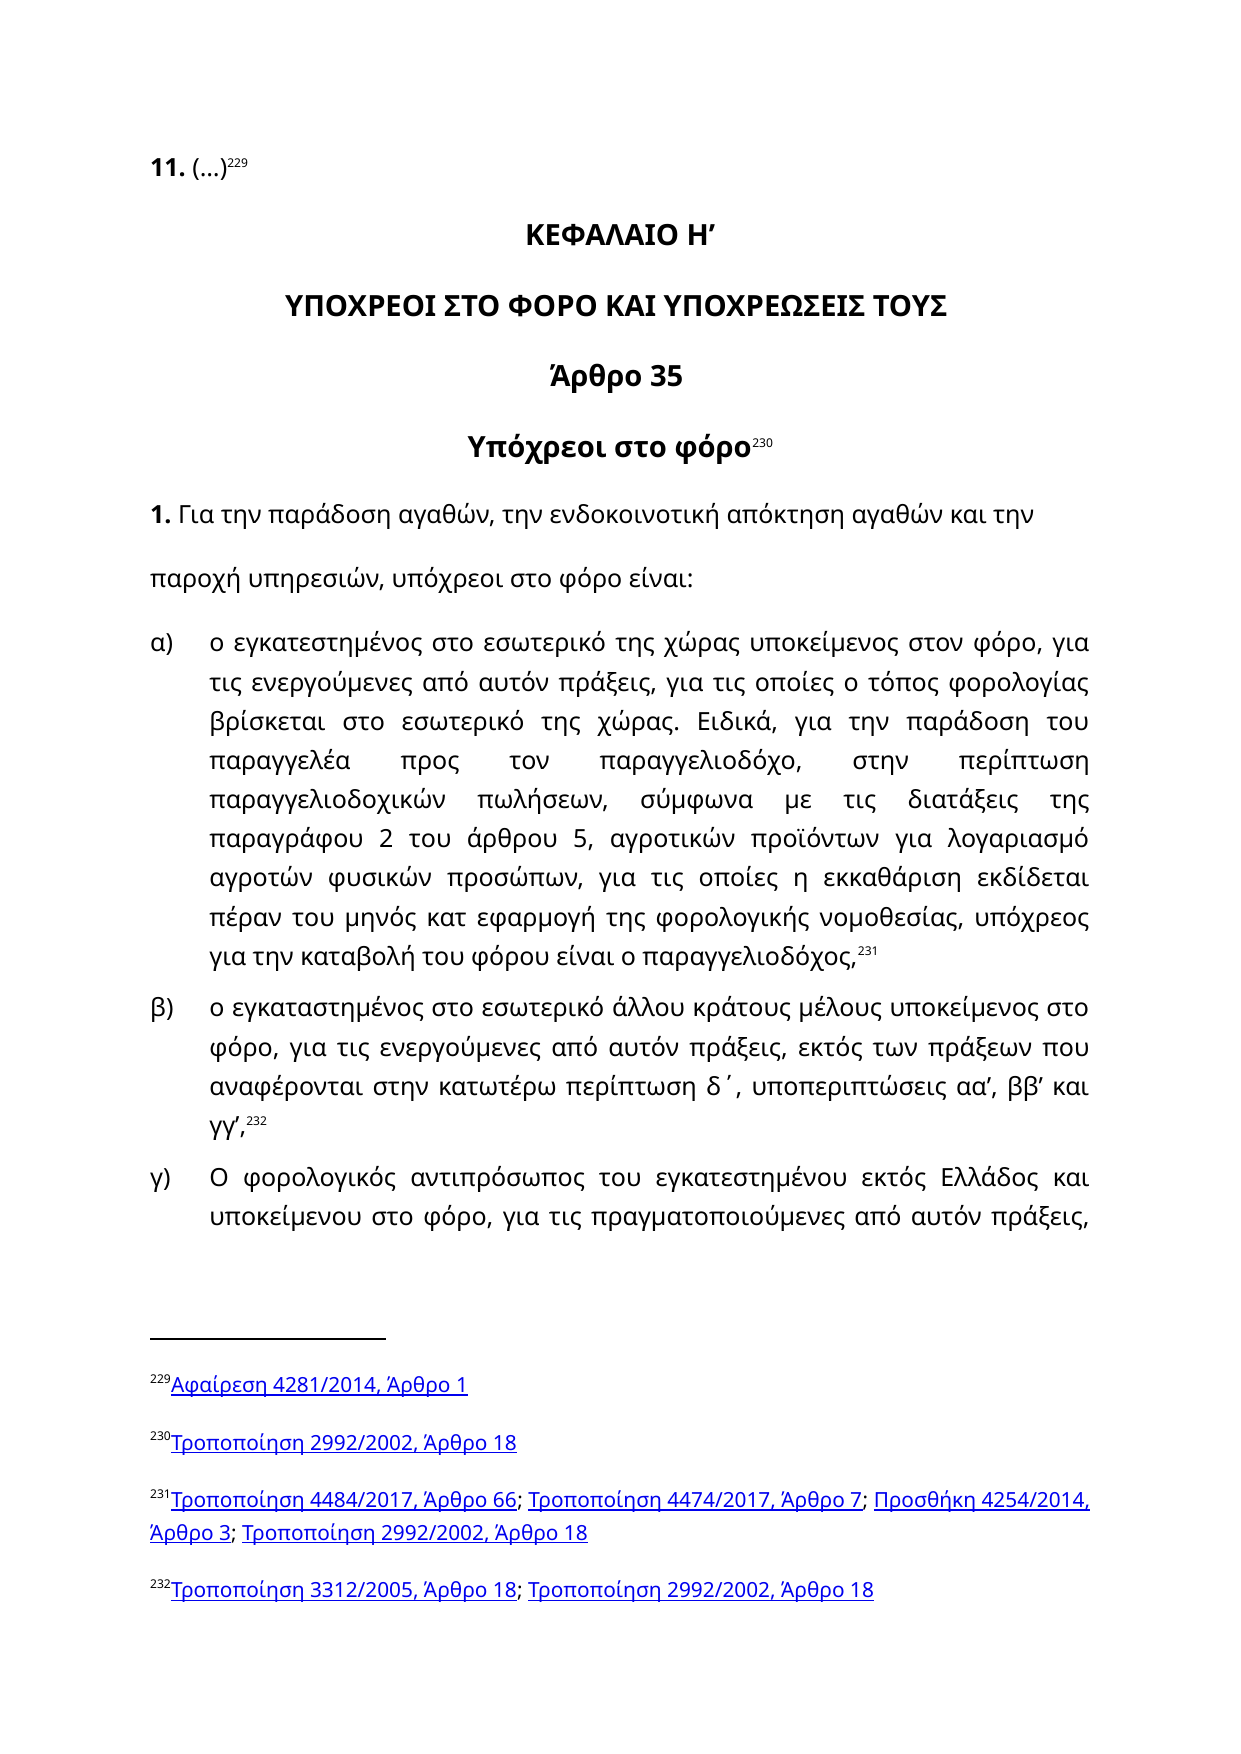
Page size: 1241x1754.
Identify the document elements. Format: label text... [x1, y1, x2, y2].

text παροχή υπηρεσιών, υπόχρεοι στο φόρο είναι: [150, 561, 1090, 595]
subtitle ΚΕΦΑΛΑΙΟ Η’ [150, 214, 1090, 254]
subtitle ΥΠΟΧΡΕΟΙ ΣΤΟ ΦΟΡΟ ΚΑΙ ΥΠΟΧΡΕΩΣΕΙΣ ΤΟΥΣ [150, 285, 1090, 324]
list β) ο εγκαταστημένος στο εσωτερικό άλλου κράτους μέλους υποκείμενος στο φόρο, για τις ενεργούμενες από αυτόν πράξεις, εκτός των πράξεων που αναφέρονται στην κατωτέρω περίπτωση δ΄, υποπεριπτώσεις αα’, ββ’ και γγ’, [150, 990, 1090, 1142]
text Τροποποίηση 2992/2002, Άρθρο 18 [150, 1428, 1090, 1456]
list γ) Ο φορολογικός αντιπρόσωπος του εγκατεστημένου εκτός Ελλάδος και υποκείμενου στο φόρο, για τις πραγματοποιούμενες από αυτόν πράξεις, [150, 1159, 1090, 1232]
text Αφαίρεση 4281/2014, Άρθρο 1 [150, 1370, 1090, 1398]
text 1. Για την παράδοση αγαθών, την ενδοκοινοτική απόκτηση αγαθών και την [150, 497, 1090, 531]
list α) ο εγκατεστημένος στο εσωτερικό της χώρας υποκείμενος στον φόρο, για τις ενεργούμενες από αυτόν πράξεις, για τις οποίες ο τόπος φορολογίας βρίσκεται στο εσωτερικό της χώρας. Ειδικά, για την παράδοση του παραγγελέα προς τον παραγγελιοδόχο, στην περίπτωση παραγγελιοδοχικών πωλήσεων, σύμφωνα με τις διατάξεις της παραγράφου 2 του άρθρου 5, αγροτικών προϊόντων για λογαριασμό αγροτών φυσικών προσώπων, για τις οποίες η εκκαθάριση εκδίδεται πέραν του μηνός κατ εφαρμογή της φορολογικής νομοθεσίας, υπόχρεος για την καταβολή του φόρου είναι ο παραγγελιοδόχος, [150, 625, 1090, 972]
subtitle Άρθρο 35 [150, 355, 1090, 395]
subtitle Υπόχρεοι στο φόρο [150, 426, 1090, 466]
text 11. (…) [150, 150, 1090, 184]
text Τροποποίηση 4484/2017, Άρθρο 66; Τροποποίηση 4474/2017, Άρθρο 7; Προσθήκη 4254/2014, Άρθρο 3; Τροποποίηση 2992/2002, Άρθρο 18 [150, 1485, 1090, 1546]
text Τροποποίηση 3312/2005, Άρθρο 18; Τροποποίηση 2992/2002, Άρθρο 18 [150, 1576, 1090, 1604]
